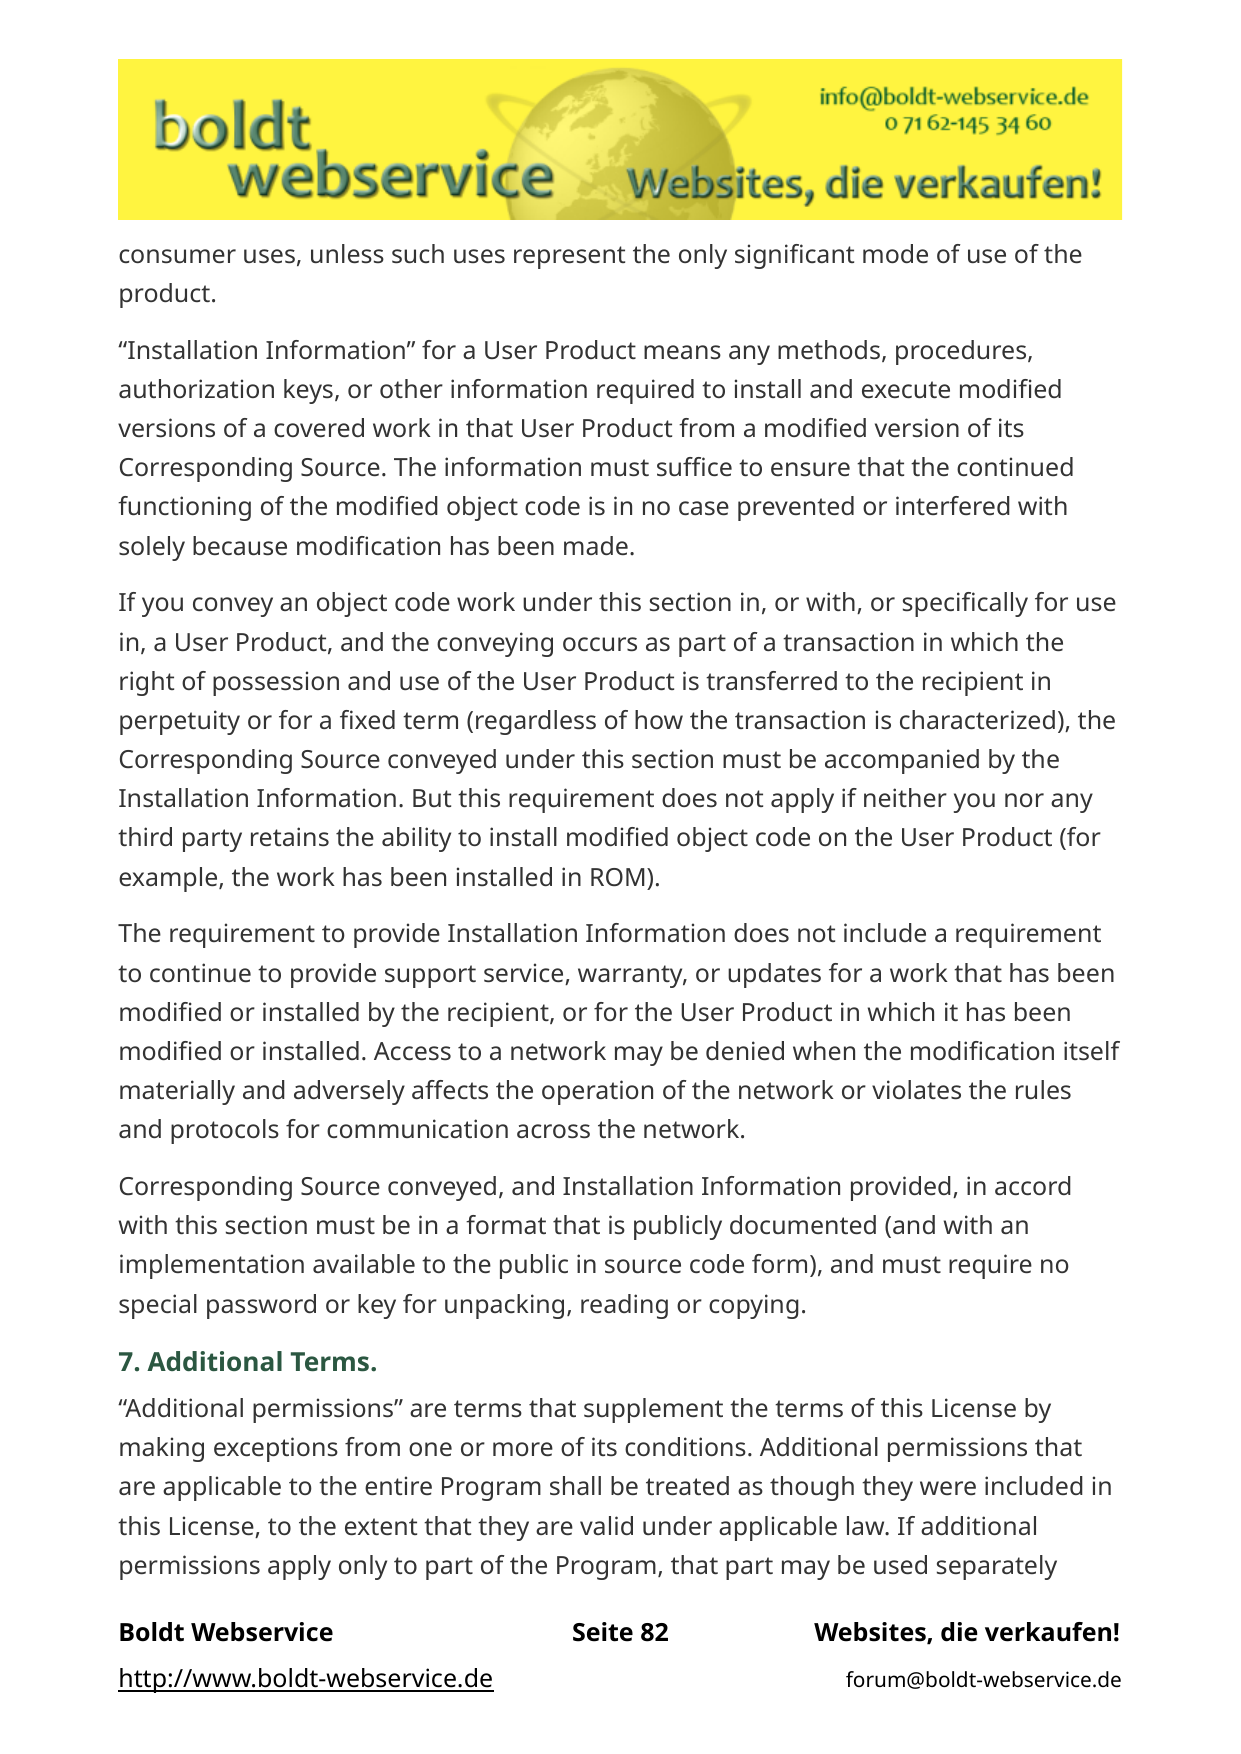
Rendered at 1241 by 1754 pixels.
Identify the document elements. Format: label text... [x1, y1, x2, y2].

text “Installation Information” for a User Product means any methods, procedures, authorization keys, or other information required to install and execute modified versions of a covered work in that User Product from a modified version of its Corresponding Source. The information must suffice to ensure that the continued functioning of the modified object code is in no case prevented or interfered with solely because modification has been made. [118, 332, 1122, 562]
text Corresponding Source conveyed, and Installation Information provided, in accord with this section must be in a format that is publicly documented (and with an implementation available to the public in source code form), and must require no special password or key for unpacking, reading or copying. [118, 1169, 1122, 1320]
text “Additional permissions” are terms that supplement the terms of this License by making exceptions from one or more of its conditions. Additional permissions that are applicable to the entire Program shall be treated as though they were included in this License, to the extent that they are valid under applicable law. If additional permissions apply only to part of the Program, that part may be used separately [118, 1391, 1122, 1581]
subtitle 7. Additional Terms. [118, 1343, 1122, 1379]
text consumer uses, unless such uses represent the only significant mode of use of the product. [118, 236, 1122, 309]
text If you convey an object code work under this section in, or with, or specifically for use in, a User Product, and the conveying occurs as part of a transaction in which the right of possession and use of the User Product is transferred to the recipient in perpetuity or for a fixed term (regardless of how the transaction is characterized), the Corresponding Source conveyed under this section must be accompanied by the Installation Information. But this requirement does not apply if neither you nor any third party retains the ability to install modified object code on the User Product (for example, the work has been installed in ROM). [118, 585, 1122, 893]
picture [118, 59, 1123, 220]
text The requirement to provide Installation Information does not include a requirement to continue to provide support service, warranty, or updates for a work that has been modified or installed by the recipient, or for the User Product in which it has been modified or installed. Access to a network may be denied when the modification itself materially and adversely affects the operation of the network or violates the rules and protocols for communication across the network. [118, 916, 1122, 1146]
